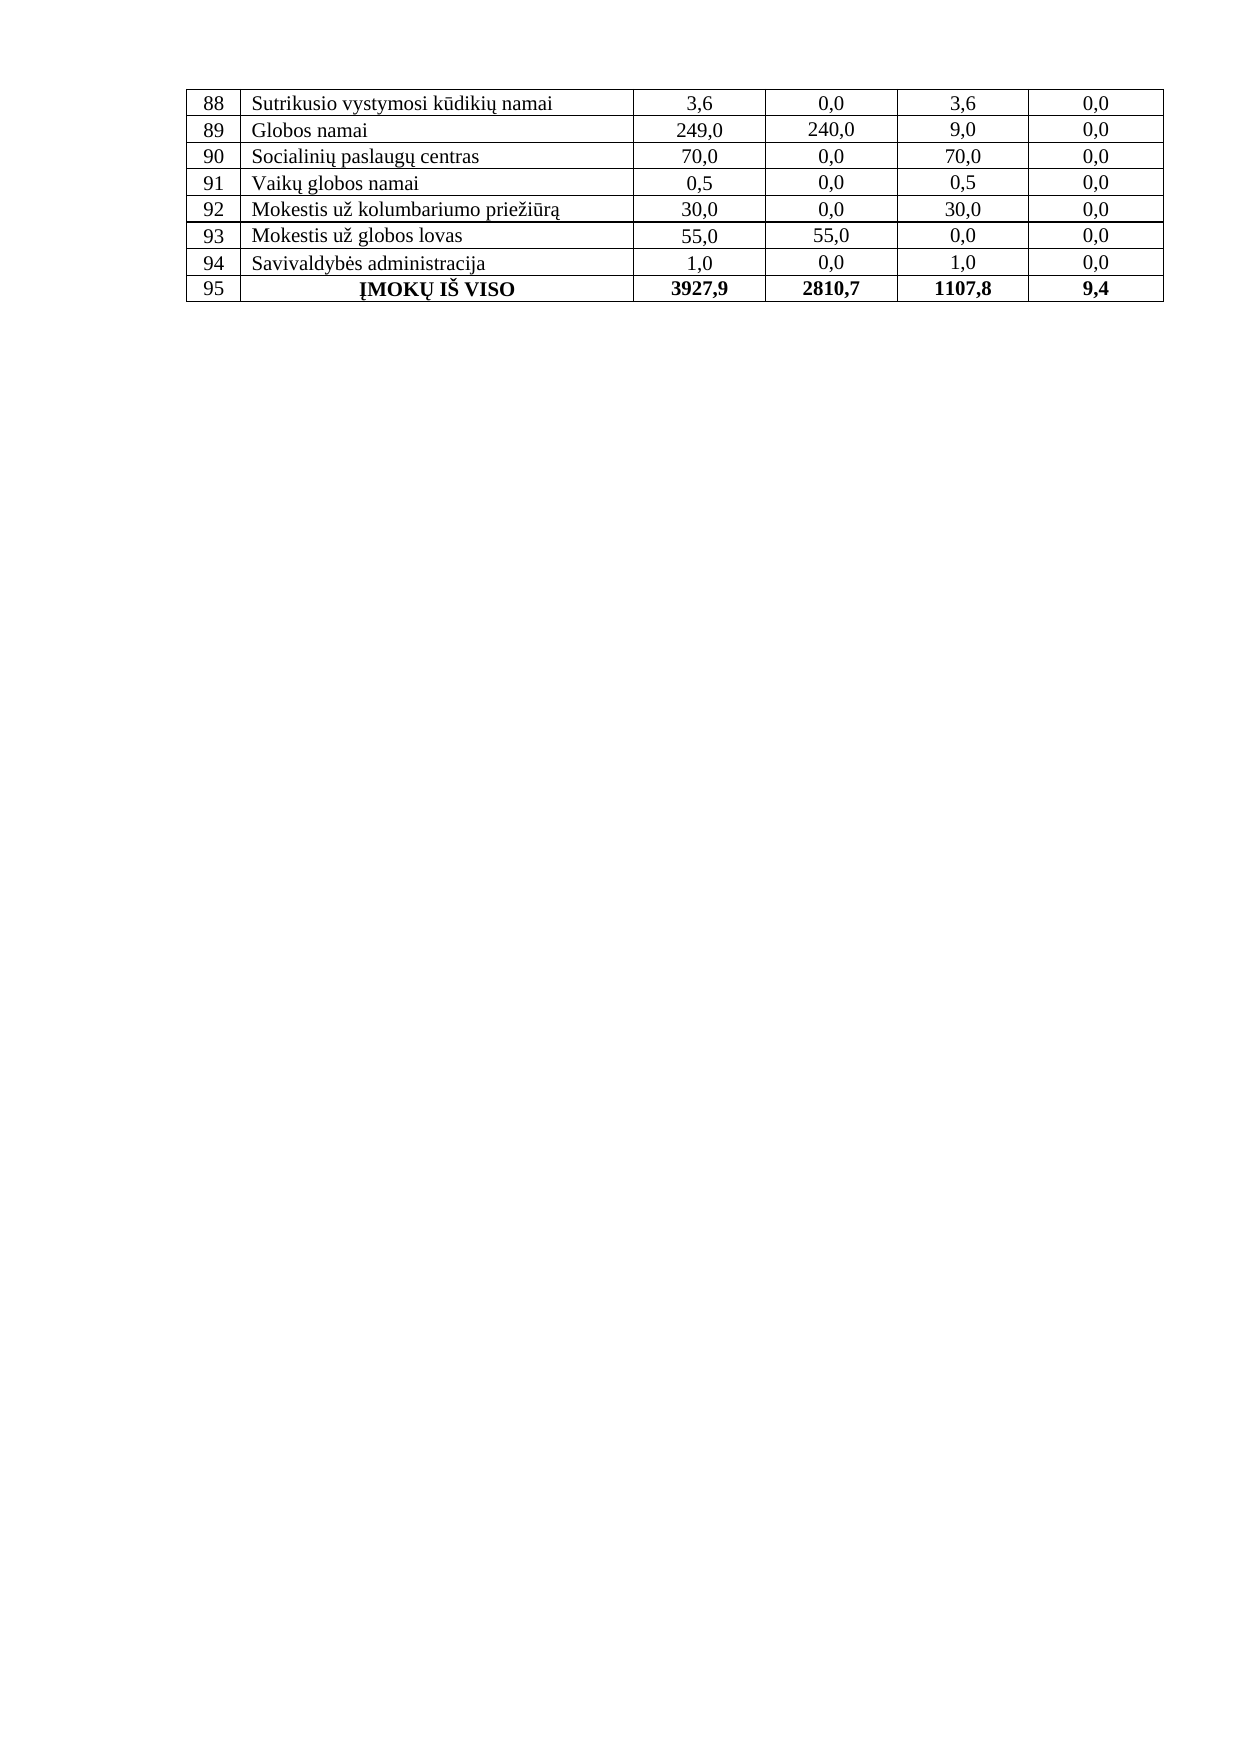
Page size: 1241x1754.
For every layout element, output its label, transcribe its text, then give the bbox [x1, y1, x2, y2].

table_cell Savivaldybės administracija [241, 249, 633, 274]
table_cell Vaikų globos namai [241, 169, 633, 195]
table_cell Mokestis už kolumbariumo priežiūrą [241, 196, 633, 221]
table_cell 0,0 [1029, 169, 1163, 195]
table_cell ĮMOKŲ IŠ VISO [241, 276, 633, 301]
table_cell Sutrikusio vystymosi kūdikių namai [241, 90, 633, 115]
table_cell 249,0 [634, 116, 765, 142]
table_cell 1107,8 [898, 276, 1028, 301]
table_cell 55,0 [766, 223, 897, 248]
table_cell 9,4 [1029, 276, 1163, 301]
table_cell 0,0 [1029, 90, 1163, 115]
table_cell 0,0 [898, 223, 1028, 248]
table_cell 70,0 [634, 143, 765, 168]
table_cell 0,0 [766, 249, 897, 274]
table_cell 93 [187, 223, 240, 248]
table_cell 92 [187, 196, 240, 221]
table_cell 88 [187, 90, 240, 115]
table_cell 30,0 [898, 196, 1028, 221]
table_cell Globos namai [241, 116, 633, 142]
table_cell 3,6 [634, 90, 765, 115]
table_cell 240,0 [766, 116, 897, 142]
table_cell 1,0 [898, 249, 1028, 274]
table_cell 9,0 [898, 116, 1028, 142]
table_cell 0,0 [1029, 116, 1163, 142]
table_cell 90 [187, 143, 240, 168]
table_cell 3,6 [898, 90, 1028, 115]
table_cell 70,0 [898, 143, 1028, 168]
table_cell 3927,9 [634, 276, 765, 301]
table_cell 1,0 [634, 249, 765, 274]
table_cell 0,0 [1029, 223, 1163, 248]
table_cell 89 [187, 116, 240, 142]
table_cell 0,0 [1029, 249, 1163, 274]
table_cell 0,5 [898, 169, 1028, 195]
table_cell 0,0 [766, 143, 897, 168]
table_cell 55,0 [634, 223, 765, 248]
table_cell 0,0 [766, 196, 897, 221]
table_cell 95 [187, 276, 240, 301]
table_cell 0,0 [766, 90, 897, 115]
table_cell 94 [187, 249, 240, 274]
table_cell 91 [187, 169, 240, 195]
table_cell 0,0 [1029, 196, 1163, 221]
table_cell 30,0 [634, 196, 765, 221]
table_cell 2810,7 [766, 276, 897, 301]
table_cell Mokestis už globos lovas [241, 223, 633, 248]
table_cell 0,5 [634, 169, 765, 195]
table_cell Socialinių paslaugų centras [241, 143, 633, 168]
table_cell 0,0 [1029, 143, 1163, 168]
table_cell 0,0 [766, 169, 897, 195]
